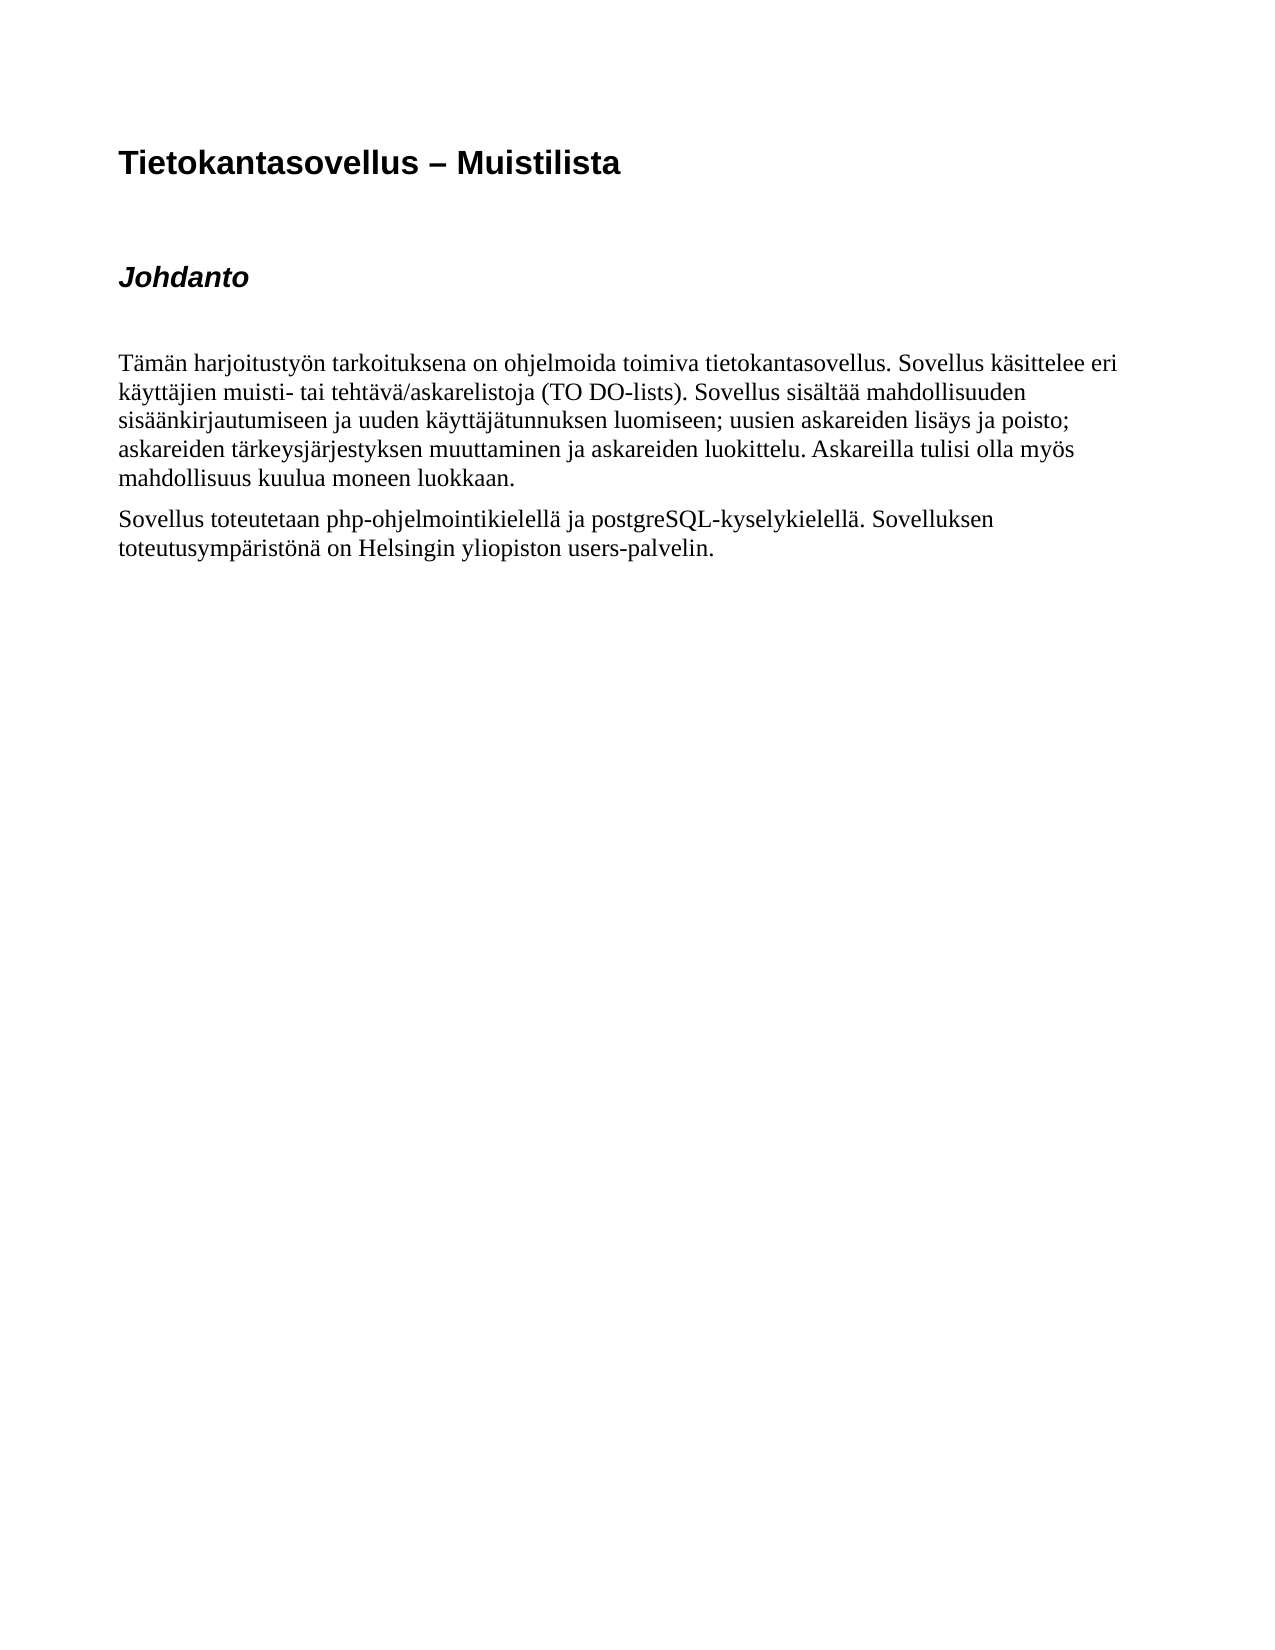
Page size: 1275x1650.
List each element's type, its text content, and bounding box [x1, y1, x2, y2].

text Sovellus toteutetaan php-ohjelmointikielellä ja postgreSQL-kyselykielellä. Sovelluksen toteutusympäristönä on Helsingin yliopiston users-palvelin. [118, 504, 1157, 562]
text Tämän harjoitustyön tarkoituksena on ohjelmoida toimiva tietokantasovellus. Sovellus käsittelee eri käyttäjien muisti- tai tehtävä/askarelistoja (TO DO-lists). Sovellus sisältää mahdollisuuden sisäänkirjautumiseen ja uuden käyttäjätunnuksen luomiseen; uusien askareiden lisäys ja poisto; askareiden tärkeysjärjestyksen muuttaminen ja askareiden luokittelu. Askareilla tulisi olla myös mahdollisuus kuulua moneen luokkaan. [118, 348, 1157, 492]
subtitle Tietokantasovellus – Muistilista [118, 143, 1157, 182]
subtitle Johdanto [118, 261, 1157, 294]
